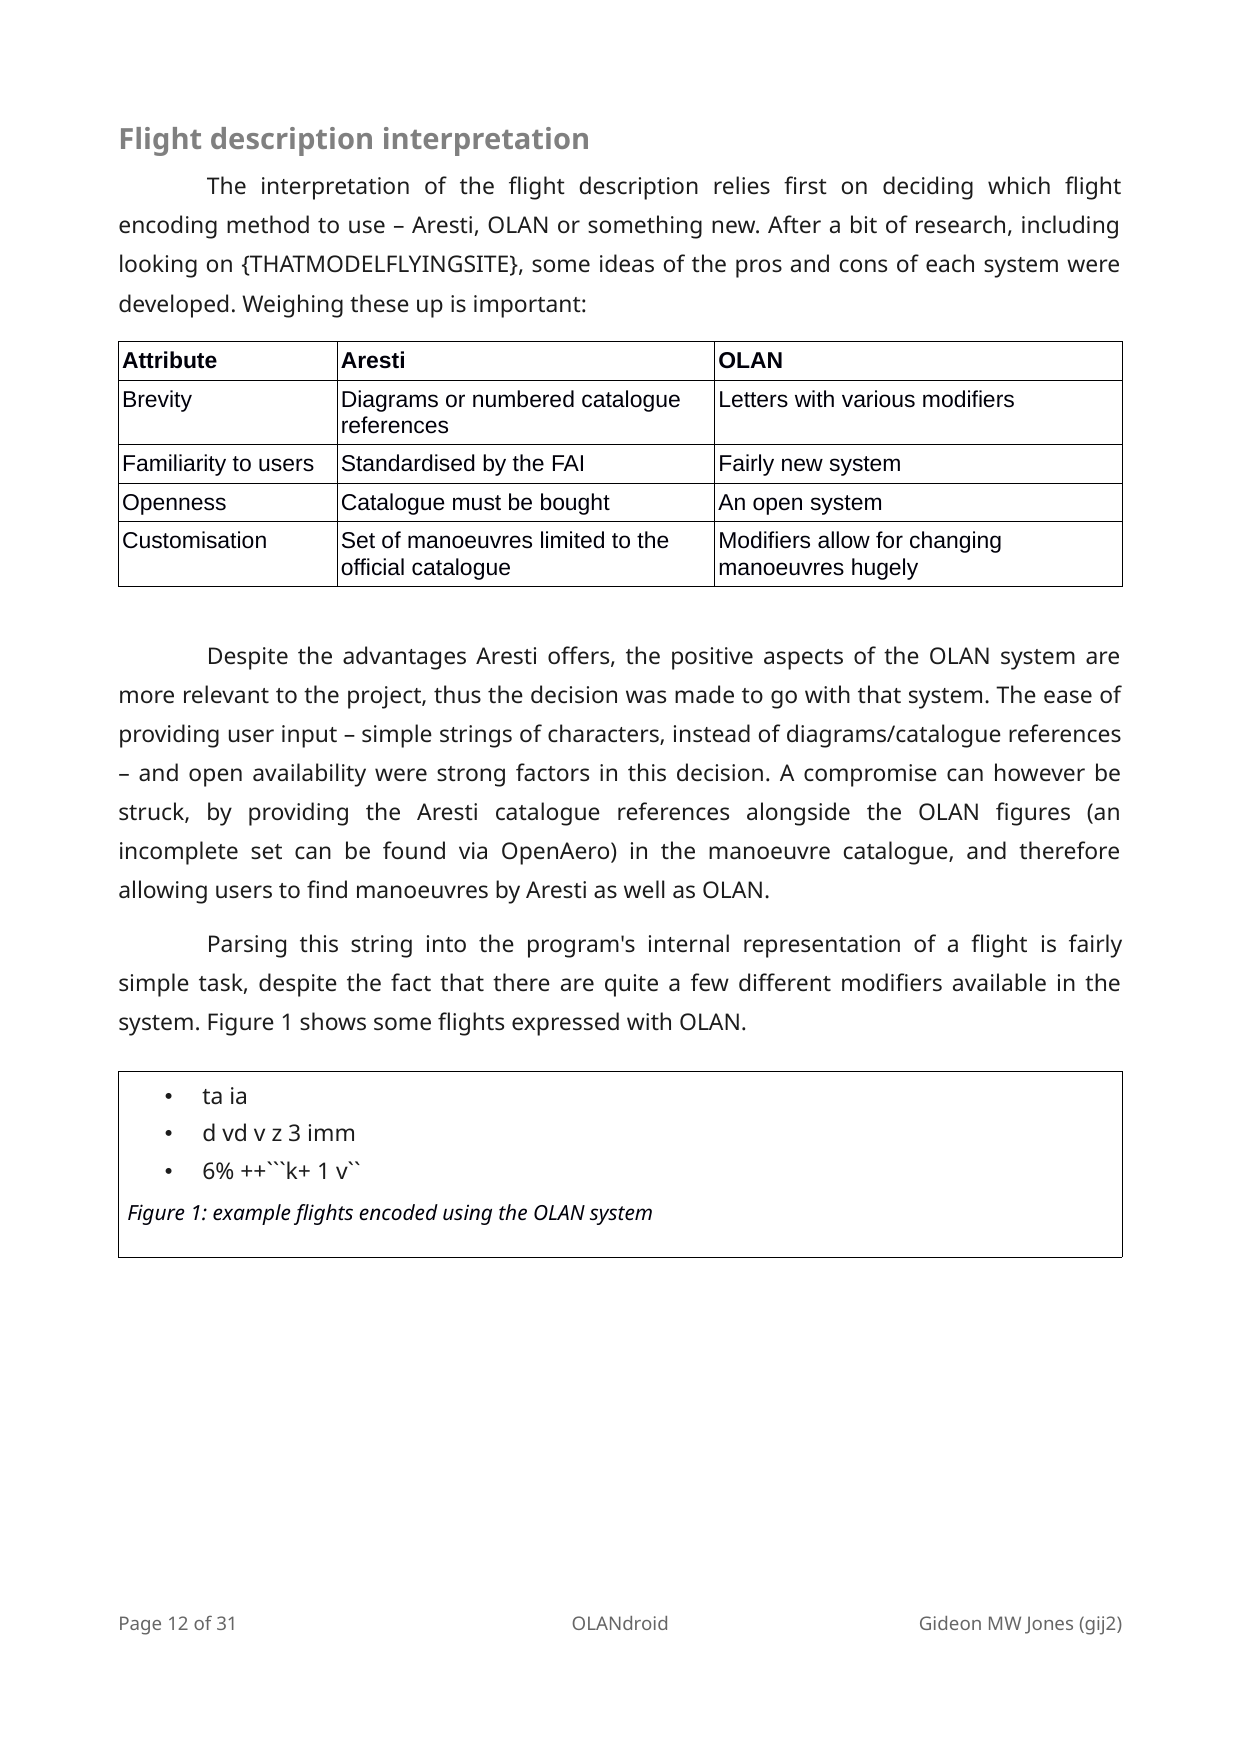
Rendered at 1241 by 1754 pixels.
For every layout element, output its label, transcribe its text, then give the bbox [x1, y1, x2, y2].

table_cell Fairly new system [715, 445, 1122, 482]
subtitle Flight description interpretation [118, 118, 1122, 158]
table_header Aresti [338, 342, 714, 379]
table_cell Standardised by the FAI [338, 445, 714, 482]
table_cell An open system [715, 484, 1122, 521]
table_cell Letters with various modifiers [715, 381, 1122, 444]
table_cell Modifiers allow for changing manoeuvres hugely [715, 522, 1122, 586]
table_cell Catalogue must be bought [338, 484, 714, 521]
table_cell Openness [119, 484, 337, 521]
table_cell Diagrams or numbered catalogue references [338, 381, 714, 444]
text Parsing this string into the program's internal representation of a flight is fairly simple task, despite the fact that there are quite a few different modifiers available in the system. Figure 1 shows some flights expressed with OLAN. [118, 928, 1122, 1037]
table_cell Familiarity to users [119, 445, 337, 482]
list d vd v z 3 imm [164, 1117, 1113, 1149]
text The interpretation of the flight description relies first on deciding which flight encoding method to use – Aresti, OLAN or something new. After a bit of research, including looking on {THATMODELFLYINGSITE}, some ideas of the pros and cons of each system were developed. Weighing these up is important: [118, 170, 1122, 319]
list 6% ++```k+ 1 v`` [164, 1154, 1113, 1186]
table_cell Set of manoeuvres limited to the official catalogue [338, 522, 714, 586]
text Figure 1: example flights encoded using the OLAN system [127, 1198, 1113, 1227]
table_cell Brevity [119, 381, 337, 444]
table_cell Customisation [119, 522, 337, 586]
text Despite the advantages Aresti offers, the positive aspects of the OLAN system are more relevant to the project, thus the decision was made to go with that system. The ease of providing user input – simple strings of characters, instead of diagrams/catalogue references – and open availability were strong factors in this decision. A compromise can however be struck, by providing the Aresti catalogue references alongside the OLAN figures (an incomplete set can be found via OpenAero) in the manoeuvre catalogue, and therefore allowing users to find manoeuvres by Aresti as well as OLAN. [118, 640, 1122, 905]
list ta ia [164, 1080, 1113, 1111]
table_header Attribute [119, 342, 337, 379]
table_header OLAN [715, 342, 1122, 379]
